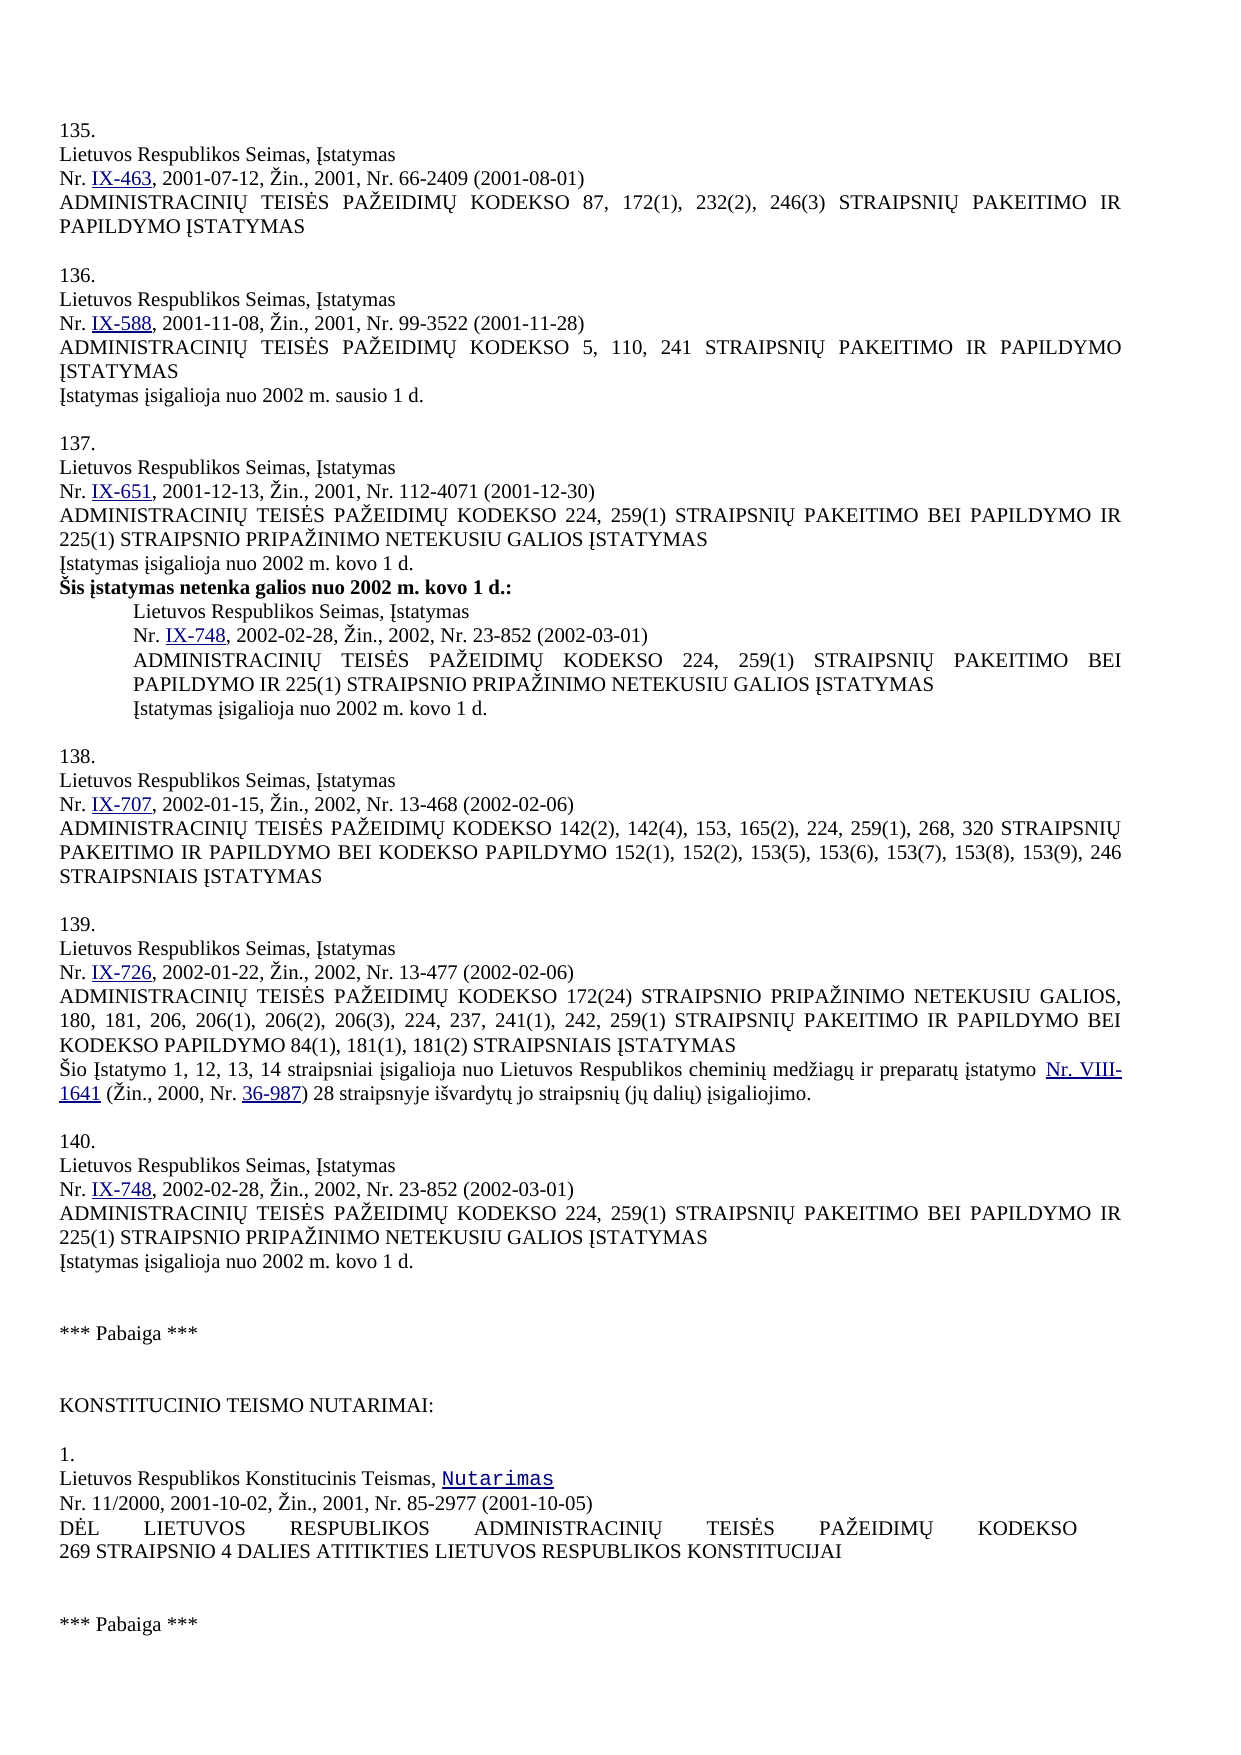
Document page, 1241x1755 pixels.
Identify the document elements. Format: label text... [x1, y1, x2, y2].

text 135. [59, 118, 1122, 142]
text 137. [59, 431, 1122, 455]
text Lietuvos Respublikos Seimas, Įstatymas [59, 142, 1122, 166]
text Nr. IX-726, 2002-01-22, Žin., 2002, Nr. 13-477 (2002-02-06) [59, 960, 1122, 984]
text Lietuvos Respublikos Seimas, Įstatymas [59, 1153, 1122, 1177]
text ADMINISTRACINIŲ TEISĖS PAŽEIDIMŲ KODEKSO 142(2), 142(4), 153, 165(2), 224, 259(1), 268, 320 STRAIPSNIŲ PAKEITIMO IR PAPILDYMO BEI KODEKSO PAPILDYMO 152(1), 152(2), 153(5), 153(6), 153(7), 153(8), 153(9), 246 STRAIPSNIAIS ĮSTATYMAS [59, 816, 1122, 888]
text 136. [59, 262, 1122, 287]
text *** Pabaiga *** [59, 1321, 1122, 1345]
text Lietuvos Respublikos Seimas, Įstatymas [59, 599, 1122, 623]
text 1. [59, 1442, 1122, 1466]
text ADMINISTRACINIŲ TEISĖS PAŽEIDIMŲ KODEKSO 224, 259(1) STRAIPSNIŲ PAKEITIMO BEI PAPILDYMO IR 225(1) STRAIPSNIO PRIPAŽINIMO NETEKUSIU GALIOS ĮSTATYMAS [59, 1201, 1122, 1249]
text Lietuvos Respublikos Seimas, Įstatymas [59, 768, 1122, 792]
text Nr. IX-463, 2001-07-12, Žin., 2001, Nr. 66-2409 (2001-08-01) [59, 166, 1122, 190]
text Lietuvos Respublikos Seimas, Įstatymas [59, 936, 1122, 960]
text Lietuvos Respublikos Seimas, Įstatymas [59, 455, 1122, 479]
text Lietuvos Respublikos Seimas, Įstatymas [59, 287, 1122, 311]
text Įstatymas įsigalioja nuo 2002 m. kovo 1 d. [59, 696, 1122, 720]
text Lietuvos Respublikos Konstitucinis Teismas, Nutarimas [59, 1466, 1122, 1491]
text Šio Įstatymo 1, 12, 13, 14 straipsniai įsigalioja nuo Lietuvos Respublikos cheminių medžiagų ir preparatų įstatymo Nr. VIII-1641 (Žin., 2000, Nr. 36-987) 28 straipsnyje išvardytų jo straipsnių (jų dalių) įsigaliojimo. [59, 1057, 1122, 1105]
text Įstatymas įsigalioja nuo 2002 m. kovo 1 d. [59, 551, 1122, 575]
text Nr. 11/2000, 2001-10-02, Žin., 2001, Nr. 85-2977 (2001-10-05) [59, 1491, 1122, 1515]
text Nr. IX-707, 2002-01-15, Žin., 2002, Nr. 13-468 (2002-02-06) [59, 792, 1122, 816]
text Nr. IX-651, 2001-12-13, Žin., 2001, Nr. 112-4071 (2001-12-30) [59, 479, 1122, 503]
text ADMINISTRACINIŲ TEISĖS PAŽEIDIMŲ KODEKSO 87, 172(1), 232(2), 246(3) STRAIPSNIŲ PAKEITIMO IR PAPILDYMO ĮSTATYMAS [59, 190, 1122, 238]
text Įstatymas įsigalioja nuo 2002 m. sausio 1 d. [59, 383, 1122, 407]
text ADMINISTRACINIŲ TEISĖS PAŽEIDIMŲ KODEKSO 224, 259(1) STRAIPSNIŲ PAKEITIMO BEI PAPILDYMO IR 225(1) STRAIPSNIO PRIPAŽINIMO NETEKUSIU GALIOS ĮSTATYMAS [59, 503, 1122, 551]
text KONSTITUCINIO TEISMO NUTARIMAI: [59, 1393, 1122, 1417]
text DĖL LIETUVOS RESPUBLIKOS ADMINISTRACINIŲ TEISĖS PAŽEIDIMŲ KODEKSO 269 STRAIPSNIO 4 DALIES ATITIKTIES LIETUVOS RESPUBLIKOS KONSTITUCIJAI [59, 1515, 1122, 1563]
text Nr. IX-748, 2002-02-28, Žin., 2002, Nr. 23-852 (2002-03-01) [59, 1177, 1122, 1201]
text *** Pabaiga *** [59, 1612, 1122, 1636]
text 140. [59, 1129, 1122, 1153]
text 139. [59, 912, 1122, 936]
text ADMINISTRACINIŲ TEISĖS PAŽEIDIMŲ KODEKSO 172(24) STRAIPSNIO PRIPAŽINIMO NETEKUSIU GALIOS, 180, 181, 206, 206(1), 206(2), 206(3), 224, 237, 241(1), 242, 259(1) STRAIPSNIŲ PAKEITIMO IR PAPILDYMO BEI KODEKSO PAPILDYMO 84(1), 181(1), 181(2) STRAIPSNIAIS ĮSTATYMAS [59, 984, 1122, 1057]
text ADMINISTRACINIŲ TEISĖS PAŽEIDIMŲ KODEKSO 5, 110, 241 STRAIPSNIŲ PAKEITIMO IR PAPILDYMO ĮSTATYMAS [59, 335, 1122, 383]
text Šis įstatymas netenka galios nuo 2002 m. kovo 1 d.: [59, 575, 1122, 599]
text Įstatymas įsigalioja nuo 2002 m. kovo 1 d. [59, 1249, 1122, 1273]
text ADMINISTRACINIŲ TEISĖS PAŽEIDIMŲ KODEKSO 224, 259(1) STRAIPSNIŲ PAKEITIMO BEI PAPILDYMO IR 225(1) STRAIPSNIO PRIPAŽINIMO NETEKUSIU GALIOS ĮSTATYMAS [133, 647, 1122, 696]
text Nr. IX-588, 2001-11-08, Žin., 2001, Nr. 99-3522 (2001-11-28) [59, 311, 1122, 335]
text Nr. IX-748, 2002-02-28, Žin., 2002, Nr. 23-852 (2002-03-01) [59, 623, 1122, 647]
text 138. [59, 744, 1122, 768]
